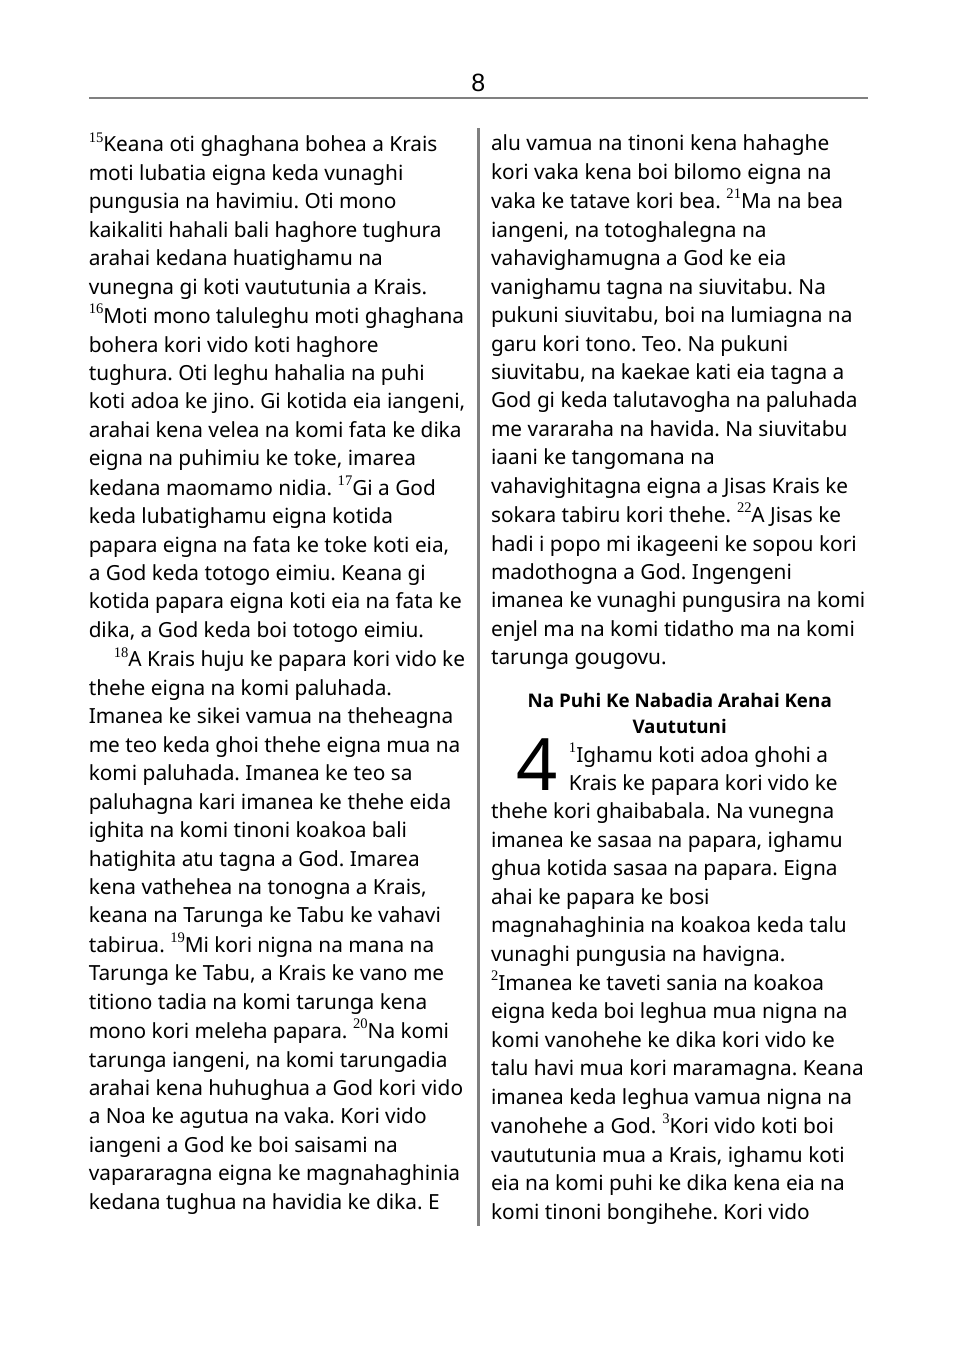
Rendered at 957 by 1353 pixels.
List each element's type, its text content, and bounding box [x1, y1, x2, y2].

text 15Keana oti ghaghana bohea a Krais moti lubatia eigna keda vunaghi pungusia na havimiu. Oti mono kaikaliti hahali bali haghore tughura arahai kedana huatighamu na vunegna gi koti vaututunia a Krais. 16Moti mono taluleghu moti ghaghana bohera kori vido koti haghore tughura. Oti leghu hahalia na puhi koti adoa ke jino. Gi kotida eia iangeni, arahai kena velea na komi fata ke dika eigna na puhimiu ke toke, imarea kedana maomamo nidia. 17Gi a God keda lubatighamu eigna kotida papara eigna na fata ke toke koti eia, a God keda totogo eimiu. Keana gi kotida papara eigna koti eia na fata ke dika, a God keda boi totogo eimiu. [88, 128, 466, 643]
text 18A Krais huju ke papara kori vido ke thehe eigna na komi paluhada. Imanea ke sikei vamua na theheagna me teo keda ghoi thehe eigna mua na komi paluhada. Imanea ke teo sa paluhagna kari imanea ke thehe eida ighita na komi tinoni koakoa bali hatighita atu tagna a God. Imarea kena vathehea na tonogna a Krais, keana na Tarunga ke Tabu ke vahavi tabirua. 19Mi kori nigna na mana na Tarunga ke Tabu, a Krais ke vano me titiono tadia na komi tarunga kena mono kori meleha papara. 20Na komi tarunga iangeni, na komi tarungadia arahai kena huhughua a God kori vido a Noa ke agutua na vaka. Kori vido iangeni a God ke boi saisami na vapararagna eigna ke magnahaghinia kedana tughua na havidia ke dika. E [88, 643, 466, 1215]
text Na Puhi Ke Nabadia Arahai Kena Vaututuni [491, 688, 868, 739]
text alu vamua na tinoni kena hahaghe kori vaka kena boi bilomo eigna na vaka ke tatave kori bea. 21Ma na bea iangeni, na totoghalegna na vahavighamugna a God ke eia vanighamu tagna na siuvitabu. Na pukuni siuvitabu, boi na lumiagna na garu kori tono. Teo. Na pukuni siuvitabu, na kaekae kati eia tagna a God gi keda talutavogha na paluhada me vararaha na havida. Na siuvitabu iaani ke tangomana na vahavighitagna eigna a Jisas Krais ke sokara tabiru kori thehe. 22A Jisas ke hadi i popo mi ikageeni ke sopou kori madothogna a God. Ingengeni imanea ke vunaghi pungusira na komi enjel ma na komi tidatho ma na komi tarunga gougovu. [491, 128, 868, 671]
text 41Ighamu koti adoa ghohi a Krais ke papara kori vido ke thehe kori ghaibabala. Na vunegna imanea ke sasaa na papara, ighamu ghua kotida sasaa na papara. Eigna ahai ke papara ke bosi magnahaghinia na koakoa keda talu vunaghi pungusia na havigna. 2Imanea ke taveti sania na koakoa eigna keda boi leghua mua nigna na komi vanohehe ke dika kori vido ke talu havi mua kori maramagna. Keana imanea keda leghua vamua nigna na vanohehe a God. 3Kori vido koti boi vaututunia mua a Krais, ighamu koti eia na komi puhi ke dika kena eia na komi tinoni bongihehe. Kori vido [491, 739, 868, 1225]
